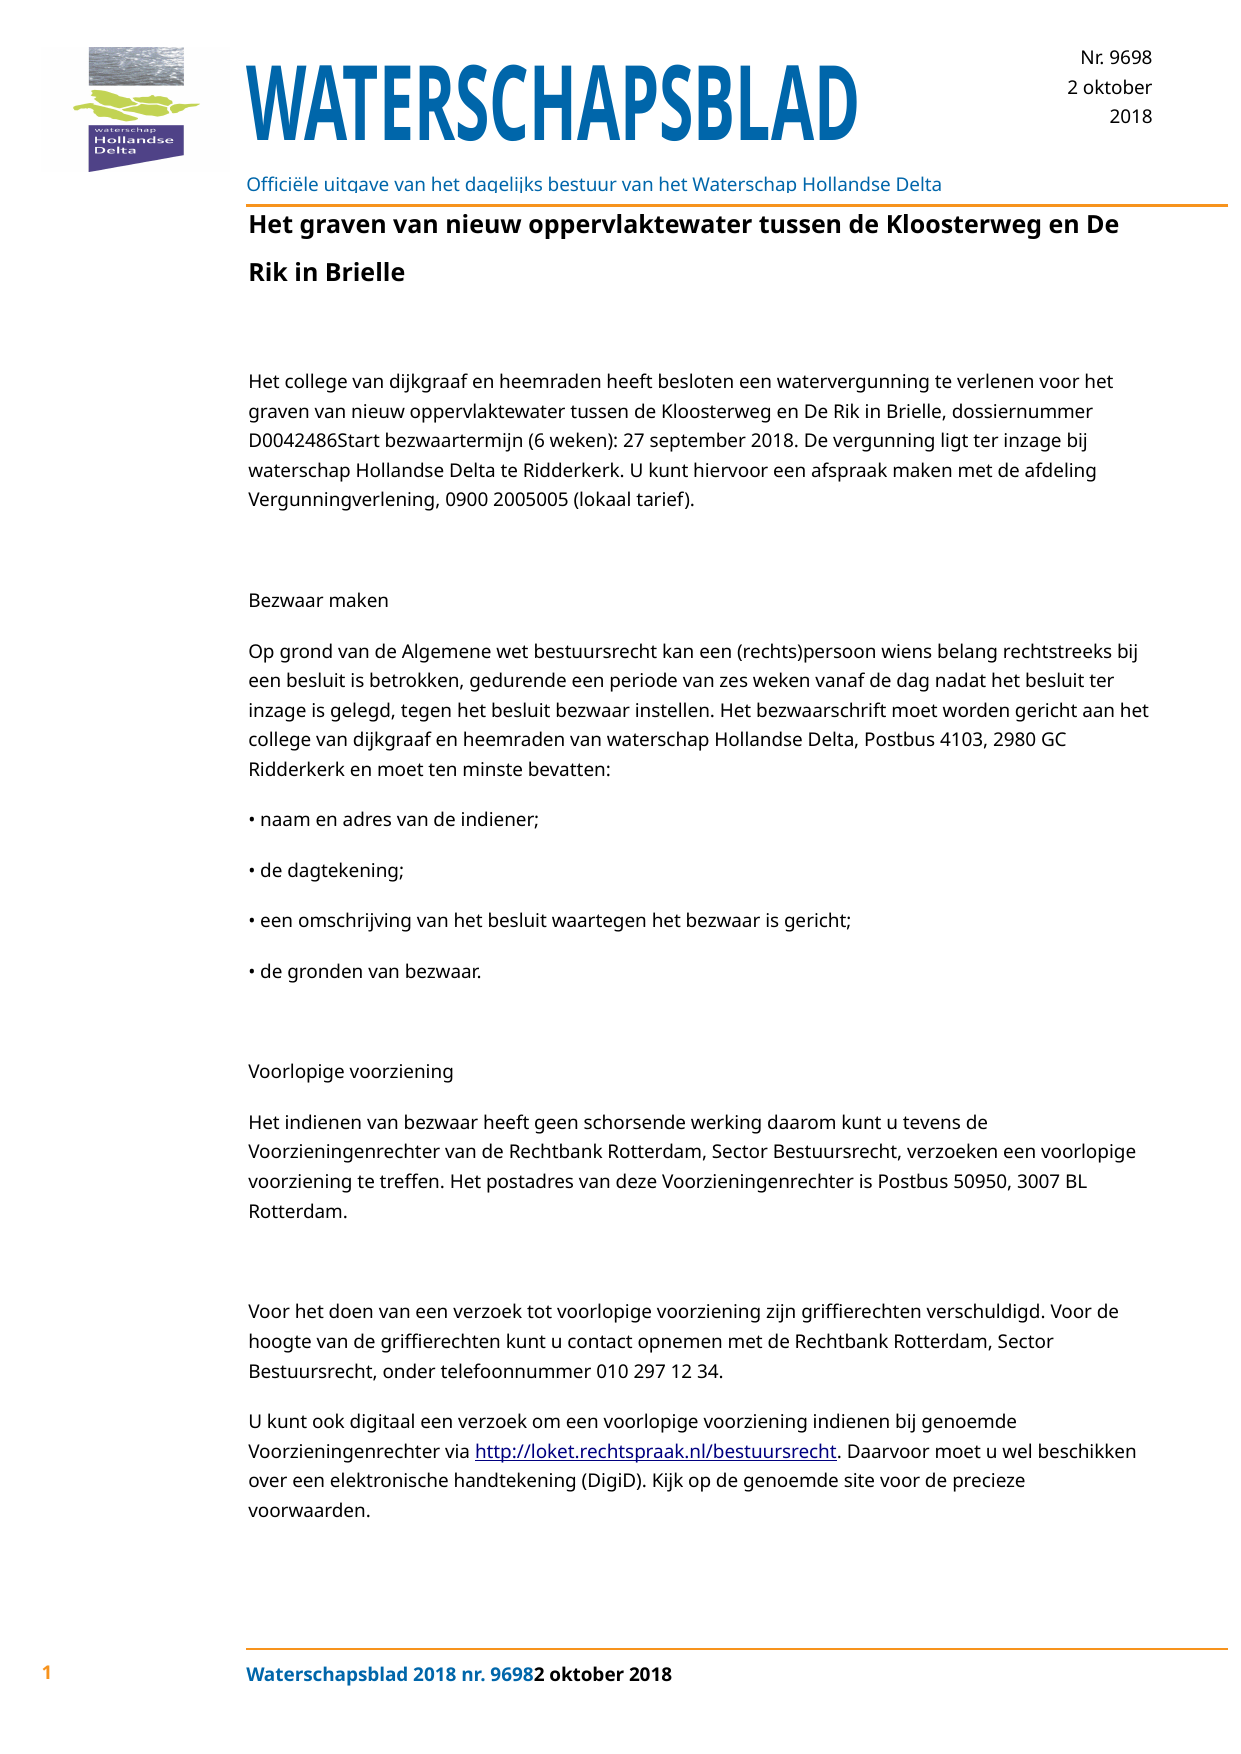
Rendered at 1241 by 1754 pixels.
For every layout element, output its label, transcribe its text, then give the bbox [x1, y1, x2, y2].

picture [41, 47, 231, 172]
text Op grond van de Algemene wet bestuursrecht kan een (rechts)persoon wiens belang rechtstreeks bij een besluit is betrokken, gedurende een periode van zes weken vanaf de dag nadat het besluit ter inzage is gelegd, tegen het besluit bezwaar instellen. Het bezwaarschrift moet worden gericht aan het college van dijkgraaf en heemraden van waterschap Hollandse Delta, Postbus 4103, 2980 GC Ridderkerk en moet ten minste bevatten: [248, 638, 1152, 782]
text Het graven van nieuw oppervlaktewater tussen de Kloosterweg en De Rik in Brielle [248, 207, 1152, 288]
text • de gronden van bezwaar. [248, 958, 1152, 984]
text • de dagtekening; [248, 857, 1152, 883]
text Het indienen van bezwaar heeft geen schorsende werking daarom kunt u tevens de Voorzieningenrechter van de Rechtbank Rotterdam, Sector Bestuursrecht, verzoeken een voorlopige voorziening te treffen. Het postadres van deze Voorzieningenrechter is Postbus 50950, 3007 BL Rotterdam. [248, 1109, 1152, 1224]
text Bezwaar maken [248, 587, 1152, 613]
text Voorlopige voorziening [248, 1059, 1152, 1084]
text • een omschrijving van het besluit waartegen het bezwaar is gericht; [248, 907, 1152, 933]
text Het college van dijkgraaf en heemraden heeft besloten een watervergunning te verlenen voor het graven van nieuw oppervlaktewater tussen de Kloosterweg en De Rik in Brielle, dossiernummer D0042486Start bezwaartermijn (6 weken): 27 september 2018. De vergunning ligt ter inzage bij waterschap Hollandse Delta te Ridderkerk. U kunt hiervoor een afspraak maken met de afdeling Vergunningverlening, 0900 2005005 (lokaal tarief). [248, 368, 1152, 512]
text U kunt ook digitaal een verzoek om een voorlopige voorziening indienen bij genoemde Voorzieningenrechter via http://loket.rechtspraak.nl/bestuursrecht. Daarvoor moet u wel beschikken over een elektronische handtekening (DigiD). Kijk op de genoemde site voor de precieze voorwaarden. [248, 1408, 1152, 1523]
text • naam en adres van de indiener; [248, 807, 1152, 832]
text Voor het doen van een verzoek tot voorlopige voorziening zijn griffierechten verschuldigd. Voor de hoogte van de griffierechten kunt u contact opnemen met de Rechtbank Rotterdam, Sector Bestuursrecht, onder telefoonnummer 010 297 12 34. [248, 1299, 1152, 1384]
